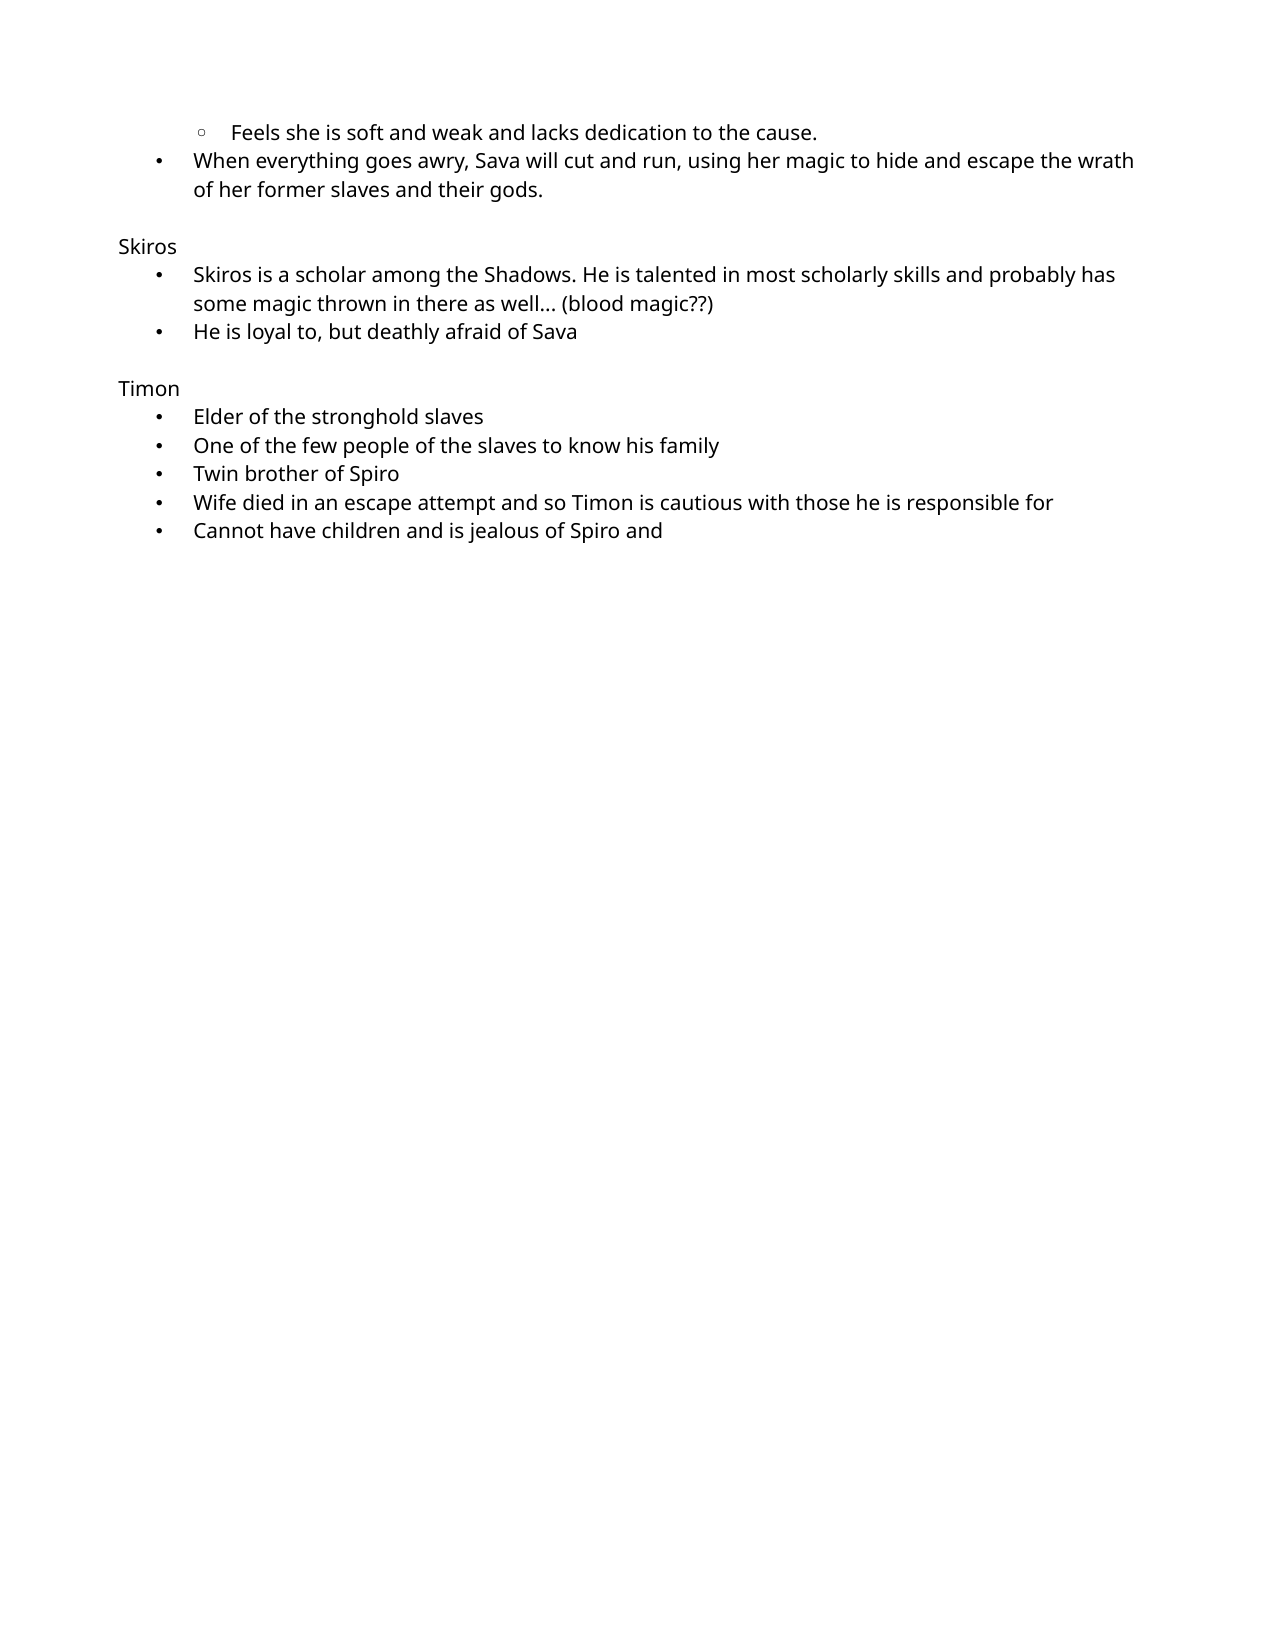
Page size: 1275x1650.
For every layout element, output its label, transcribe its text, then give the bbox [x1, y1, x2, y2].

list He is loyal to, but deathly afraid of Sava [156, 317, 1157, 346]
list Cannot have children and is jealous of Spiro and [156, 516, 1157, 545]
list One of the few people of the slaves to know his family [156, 431, 1157, 459]
list Wife died in an escape attempt and so Timon is cautious with those he is responsible for [156, 488, 1157, 516]
list Skiros is a scholar among the Shadows. He is talented in most scholarly skills and probably has some magic thrown in there as well... (blood magic??) [156, 260, 1157, 317]
list Feels she is soft and weak and lacks dedication to the cause. [193, 118, 1157, 147]
list When everything goes awry, Sava will cut and run, using her magic to hide and escape the wrath of her former slaves and their gods. [156, 147, 1157, 203]
list Twin brother of Spiro [156, 459, 1157, 488]
text Timon [118, 374, 1157, 402]
list Elder of the stronghold slaves [156, 402, 1157, 431]
text Skiros [118, 232, 1157, 260]
